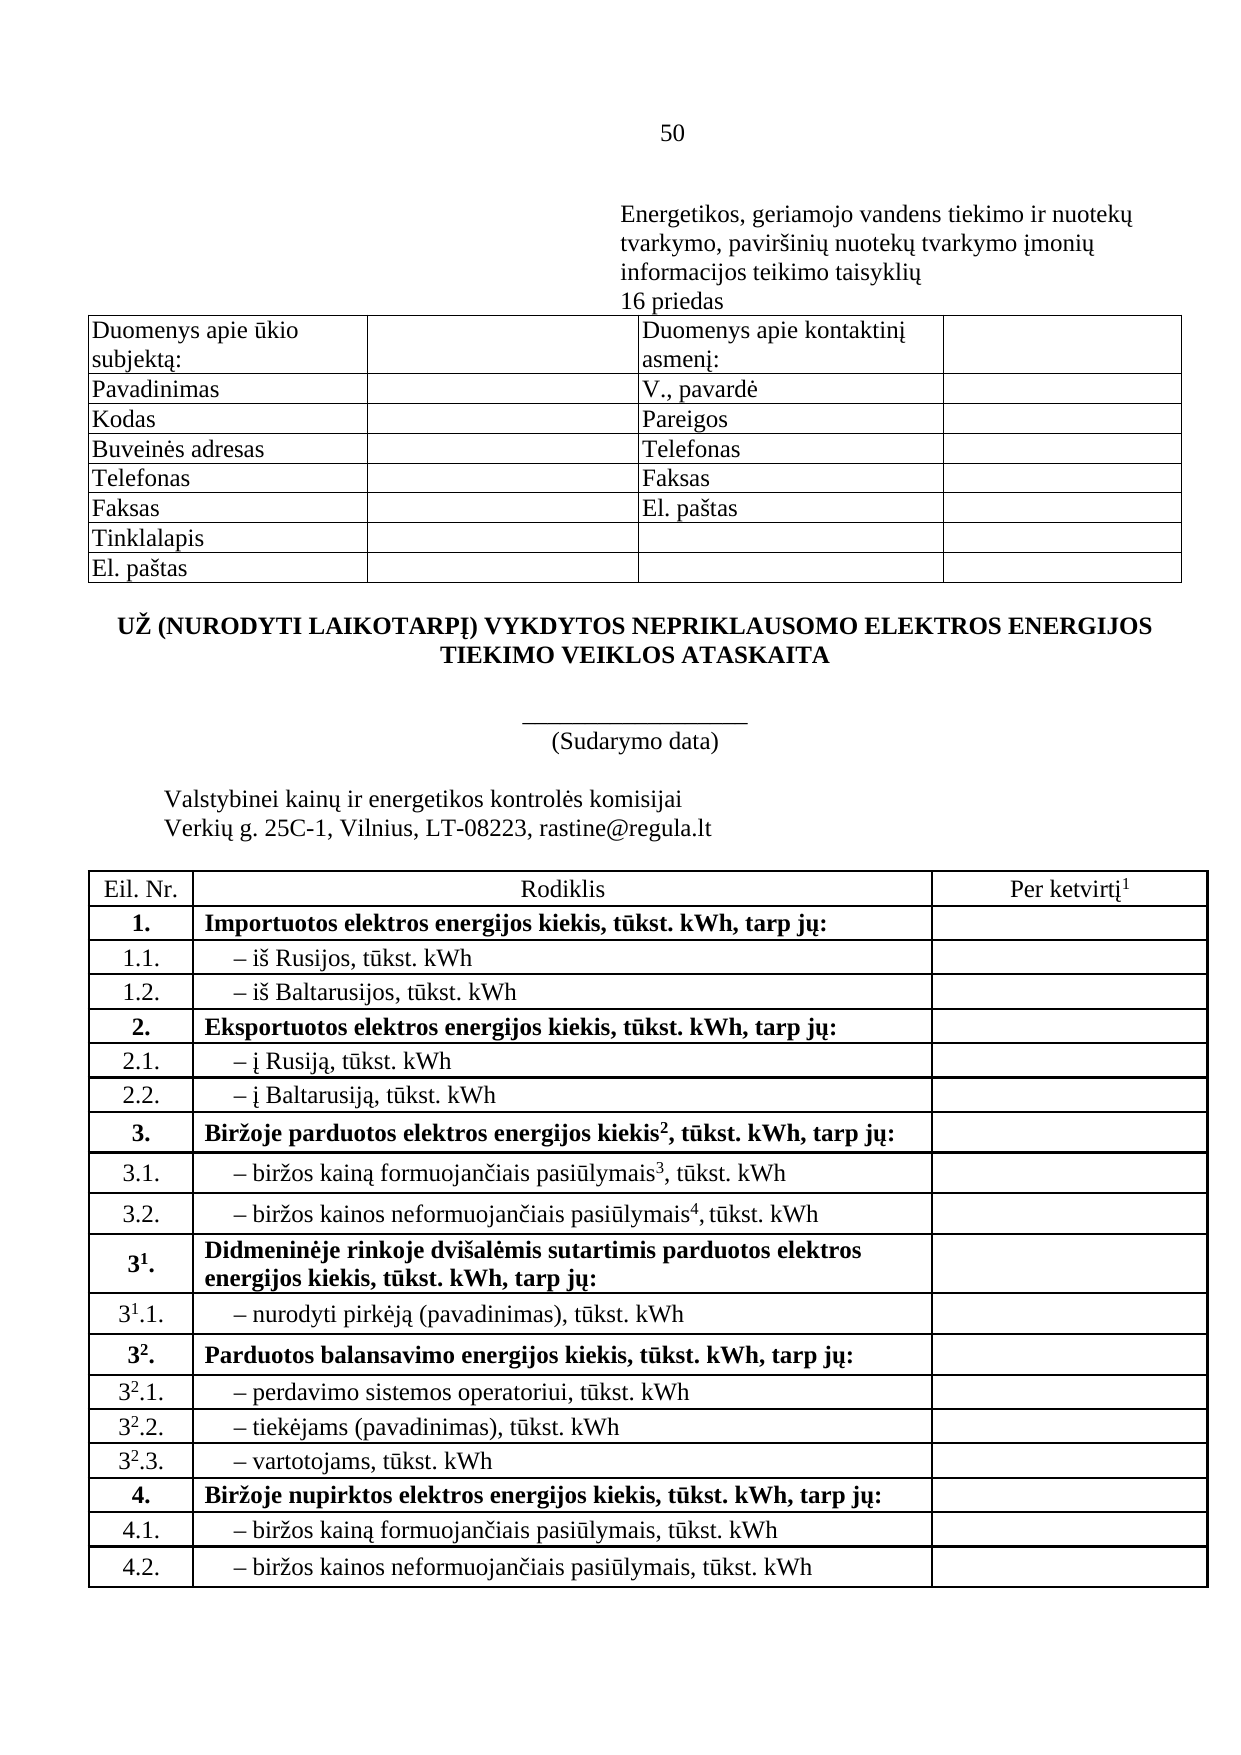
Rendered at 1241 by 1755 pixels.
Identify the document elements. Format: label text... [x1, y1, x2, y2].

table_cell 3.1. [90, 1154, 192, 1192]
table_header Duomenys apie ūkio subjektą: [89, 316, 367, 373]
table_cell [933, 1113, 1206, 1151]
text (Sudarymo data) [89, 726, 1181, 755]
table_cell [933, 1335, 1206, 1373]
table_cell [933, 1444, 1206, 1477]
table_cell 4. [90, 1479, 192, 1511]
table_cell 2.1. [90, 1044, 192, 1076]
table_cell – biržos kainos neformuojančiais pasiūlymais4, tūkst. kWh [194, 1194, 931, 1233]
table_cell 2. [90, 1010, 192, 1042]
table_cell – tiekėjams (pavadinimas), tūkst. kWh [194, 1410, 931, 1442]
table_cell V., pavardė [639, 374, 943, 403]
table_cell Telefonas [639, 434, 943, 462]
table_cell – nurodyti pirkėją (pavadinimas), tūkst. kWh [194, 1294, 931, 1333]
table_cell [933, 1154, 1206, 1192]
table_cell Parduotos balansavimo energijos kiekis, tūkst. kWh, tarp jų: [194, 1335, 931, 1373]
table_cell 4.2. [90, 1548, 192, 1586]
table_cell [944, 434, 1181, 462]
table_cell – biržos kainą formuojančiais pasiūlymais3, tūkst. kWh [194, 1154, 931, 1192]
table_cell – biržos kainos neformuojančiais pasiūlymais, tūkst. kWh [194, 1548, 931, 1586]
table_header Eil. Nr. [90, 872, 192, 904]
table_cell Pavadinimas [89, 374, 367, 403]
table_cell [368, 464, 638, 492]
table_cell [944, 523, 1181, 552]
table_header [368, 316, 638, 373]
table_cell [639, 553, 943, 582]
table_cell [368, 404, 638, 433]
table_cell [368, 374, 638, 403]
text UŽ (NURODYTI LAIKOTARPĮ) VYKDYTOS NEPRIKLAUSOMO ELEKTROS ENERGIJOS TIEKIMO VEIKLOS ATASKAITA [89, 611, 1181, 669]
table_cell Buveinės adresas [89, 434, 367, 462]
table_cell [368, 553, 638, 582]
table_cell Telefonas [89, 464, 367, 492]
table_cell Didmeninėje rinkoje dvišalėmis sutartimis parduotos elektros energijos kiekis, tūkst. kWh, tarp jų: [194, 1235, 931, 1292]
table_cell – į Baltarusiją, tūkst. kWh [194, 1079, 931, 1111]
table_cell [933, 1010, 1206, 1042]
table_cell – į Rusiją, tūkst. kWh [194, 1044, 931, 1076]
table_cell – vartotojams, tūkst. kWh [194, 1444, 931, 1477]
table_cell [933, 1235, 1206, 1292]
table_cell [933, 1376, 1206, 1408]
table_cell – perdavimo sistemos operatoriui, tūkst. kWh [194, 1376, 931, 1408]
table_cell [944, 404, 1181, 433]
table_cell [933, 1410, 1206, 1442]
text 16 priedas [620, 286, 1181, 314]
table_cell [933, 1044, 1206, 1076]
table_header Rodiklis [194, 872, 931, 904]
table_cell [944, 553, 1181, 582]
table_cell [944, 464, 1181, 492]
table_cell Importuotos elektros energijos kiekis, tūkst. kWh, tarp jų: [194, 907, 931, 939]
table_header Per ketvirtį1 [933, 872, 1206, 904]
table_cell 3. [90, 1113, 192, 1151]
table_cell 32.3. [90, 1444, 192, 1477]
table_cell [944, 493, 1181, 522]
table_cell 1.1. [90, 941, 192, 973]
table_cell [933, 1479, 1206, 1511]
table_cell [933, 1513, 1206, 1545]
table_cell Faksas [89, 493, 367, 522]
table_cell – iš Rusijos, tūkst. kWh [194, 941, 931, 973]
table_cell [933, 907, 1206, 939]
table_cell 32. [90, 1335, 192, 1373]
table_cell [944, 374, 1181, 403]
table_cell [368, 523, 638, 552]
table_cell [933, 1079, 1206, 1111]
table_cell – biržos kainą formuojančiais pasiūlymais, tūkst. kWh [194, 1513, 931, 1545]
table_cell Biržoje nupirktos elektros energijos kiekis, tūkst. kWh, tarp jų: [194, 1479, 931, 1511]
table_cell 1.2. [90, 975, 192, 1008]
table_cell 2.2. [90, 1079, 192, 1111]
text __________________ [89, 698, 1181, 726]
table_cell – iš Baltarusijos, tūkst. kWh [194, 975, 931, 1008]
table_cell 1. [90, 907, 192, 939]
table_cell 32.2. [90, 1410, 192, 1442]
table_cell [933, 1194, 1206, 1233]
table_header [944, 316, 1181, 373]
table_cell El. paštas [89, 553, 367, 582]
table_cell [933, 1294, 1206, 1333]
table_cell [368, 434, 638, 462]
table_cell Faksas [639, 464, 943, 492]
table_cell [933, 941, 1206, 973]
table_cell [933, 1548, 1206, 1586]
table_cell [639, 523, 943, 552]
table_cell Kodas [89, 404, 367, 433]
table_cell Biržoje parduotos elektros energijos kiekis2, tūkst. kWh, tarp jų: [194, 1113, 931, 1151]
text Valstybinei kainų ir energetikos kontrolės komisijai [89, 784, 1181, 813]
table_cell Pareigos [639, 404, 943, 433]
table_cell [368, 493, 638, 522]
table_cell 31.1. [90, 1294, 192, 1333]
table_cell [933, 975, 1206, 1008]
table_cell 4.1. [90, 1513, 192, 1545]
table_cell Eksportuotos elektros energijos kiekis, tūkst. kWh, tarp jų: [194, 1010, 931, 1042]
table_cell Tinklalapis [89, 523, 367, 552]
table_cell El. paštas [639, 493, 943, 522]
text Verkių g. 25C-1, Vilnius, LT-08223, rastine@regula.lt [89, 813, 1181, 841]
table_header Duomenys apie kontaktinį asmenį: [639, 316, 943, 373]
text Energetikos, geriamojo vandens tiekimo ir nuotekų tvarkymo, paviršinių nuotekų tvarkymo įmonių informacijos teikimo taisyklių [620, 199, 1181, 286]
table_cell 32.1. [90, 1376, 192, 1408]
table_cell 3.2. [90, 1194, 192, 1233]
table_cell 31. [90, 1235, 192, 1292]
